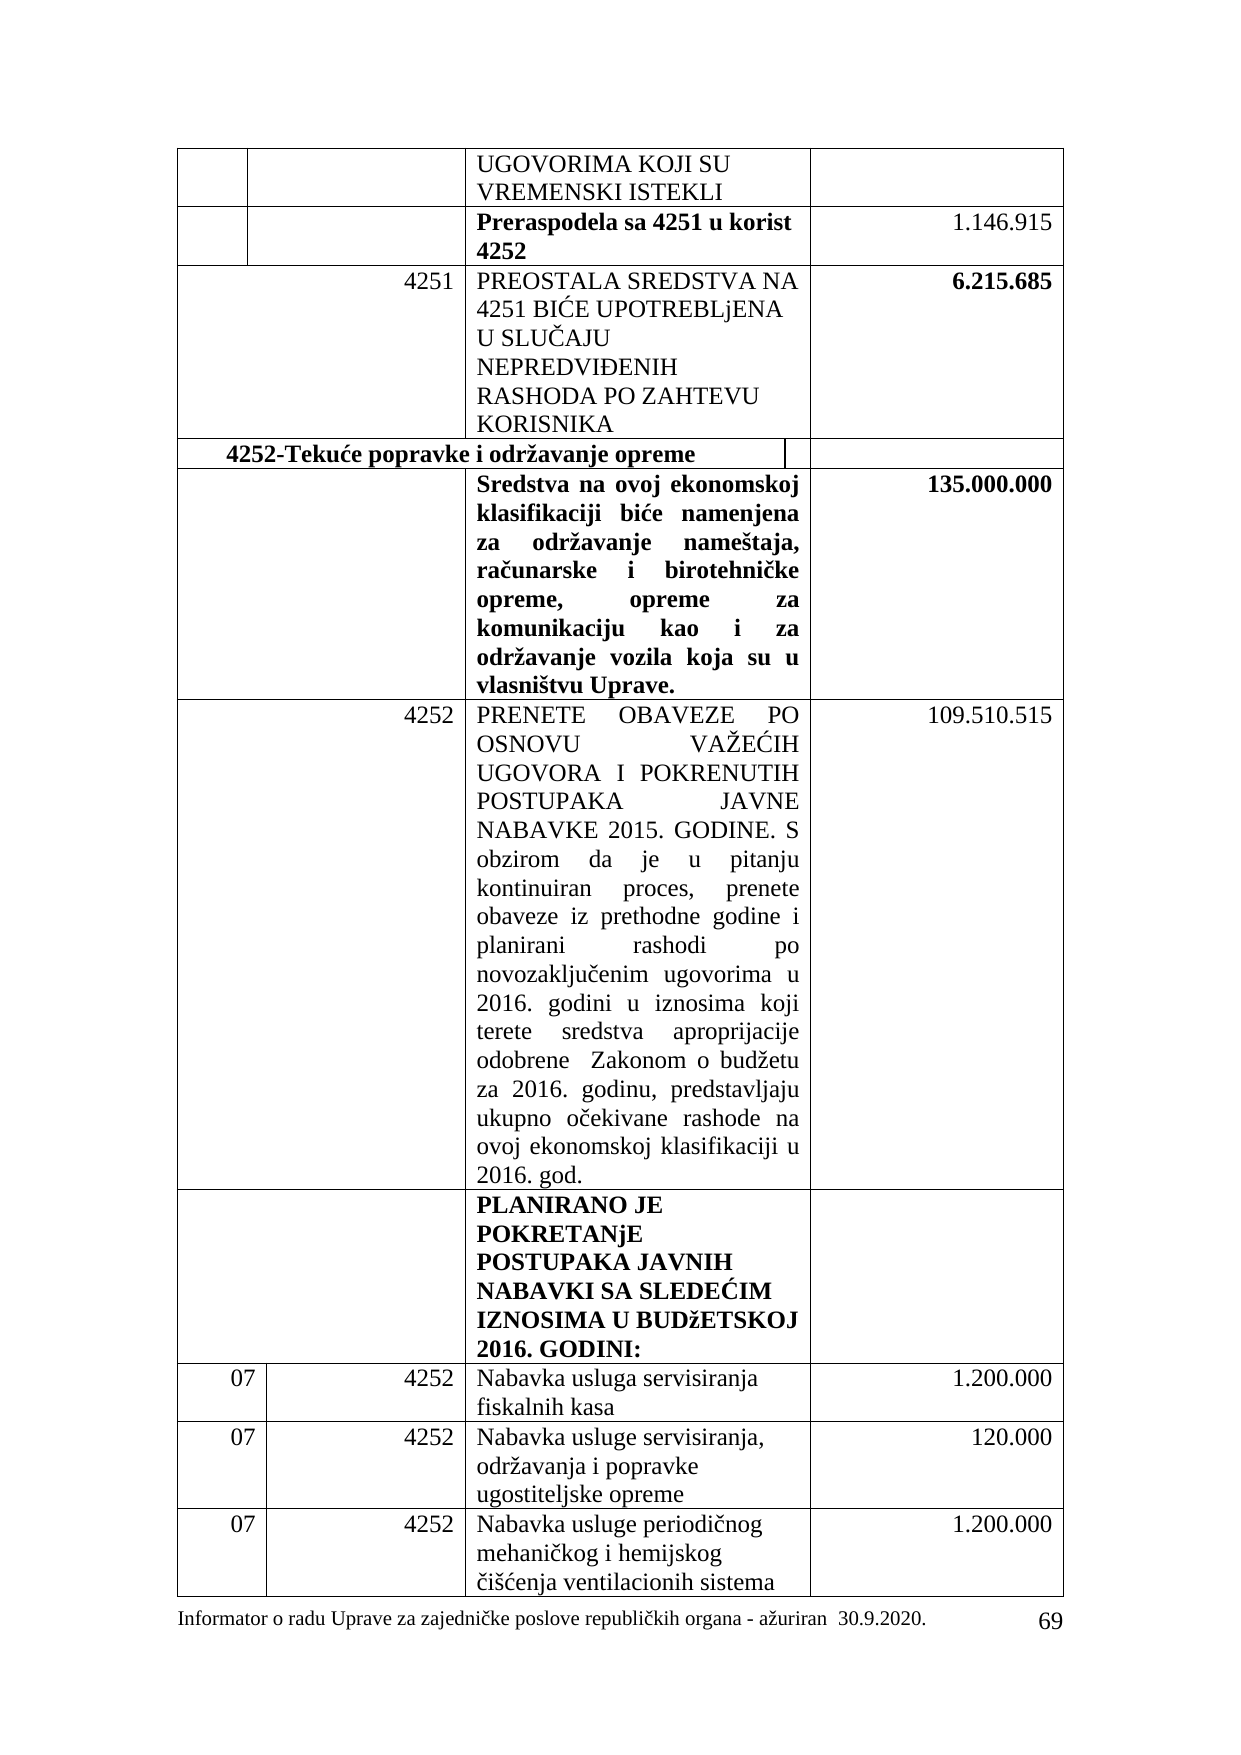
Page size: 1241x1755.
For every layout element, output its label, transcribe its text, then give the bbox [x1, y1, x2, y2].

table_cell 1.200.000 [811, 1364, 1063, 1421]
table_cell [248, 207, 465, 265]
table_cell [811, 439, 1063, 468]
table_cell [178, 207, 247, 265]
table_cell 07 [178, 1364, 266, 1421]
table_cell Nabavka usluge servisiranja, održavanja i popravke ugostitelјske opreme [466, 1422, 810, 1508]
table_cell 135.000.000 [811, 469, 1063, 699]
table_cell PRENETE OBAVEZE PO OSNOVU VAŽEĆIH UGOVORA I POKRENUTIH POSTUPAKA JAVNE NABAVKE 2015. GODINE. S obzirom da je u pitanju kontinuiran proces, prenete obaveze iz prethodne godine i planirani rashodi po novozaklјučenim ugovorima u 2016. godini u iznosima koji terete sredstva aproprijacije odobrene Zakonom o budžetu za 2016. godinu, predstavlјaju ukupno očekivane rashode na ovoj ekonomskoj klasifikaciji u 2016. god. [466, 700, 810, 1189]
table_cell Preraspodela sa 4251 u korist 4252 [466, 207, 810, 265]
table_cell 4252 [178, 700, 465, 1189]
table_cell [786, 439, 810, 468]
table_cell UGOVORIMA KOJI SU VREMENSKI ISTEKLI [466, 149, 810, 206]
table_cell 6.215.685 [811, 266, 1063, 438]
table_cell Nabavka usluga servisiranja fiskalnih kasa [466, 1364, 810, 1421]
table_cell PLANIRANO JE POKRETANјE POSTUPAKA JAVNIH NABAVKI SA SLEDEĆIM IZNOSIMA U BUDžETSKOJ 2016. GODINI: [466, 1190, 810, 1362]
table_cell PREOSTALA SREDSTVA NA 4251 BIĆE UPOTREBLjENA U SLUČAJU NEPREDVIĐENIH RASHODA PO ZAHTEVU KORISNIKA [466, 266, 810, 438]
table_cell [811, 149, 1063, 206]
table_cell [811, 1190, 1063, 1362]
table_cell 4252 [267, 1509, 465, 1596]
table_cell [248, 149, 465, 206]
table_cell 1.200.000 [811, 1509, 1063, 1596]
table_cell 07 [178, 1509, 266, 1596]
table_cell 4252 [267, 1422, 465, 1508]
table_cell 4251 [178, 266, 465, 438]
table_cell 109.510.515 [811, 700, 1063, 1189]
table_cell 4252 [267, 1364, 465, 1421]
table_cell 4252-Tekuće popravke i održavanje opreme [178, 439, 784, 468]
table_cell [178, 1190, 465, 1362]
table_cell Sredstva na ovoj ekonomskoj klasifikaciji biće namenjena za održavanje nameštaja, računarske i birotehničke opreme, opreme za komunikaciju kao i za održavanje vozila koja su u vlasništvu Uprave. [466, 469, 810, 699]
table_cell [178, 149, 247, 206]
table_cell 120.000 [811, 1422, 1063, 1508]
table_cell 1.146.915 [811, 207, 1063, 265]
table_cell 07 [178, 1422, 266, 1508]
table_cell [178, 469, 465, 699]
table_cell Nabavka usluge periodičnog mehaničkog i hemijskog čišćenja ventilacionih sistema [466, 1509, 810, 1596]
